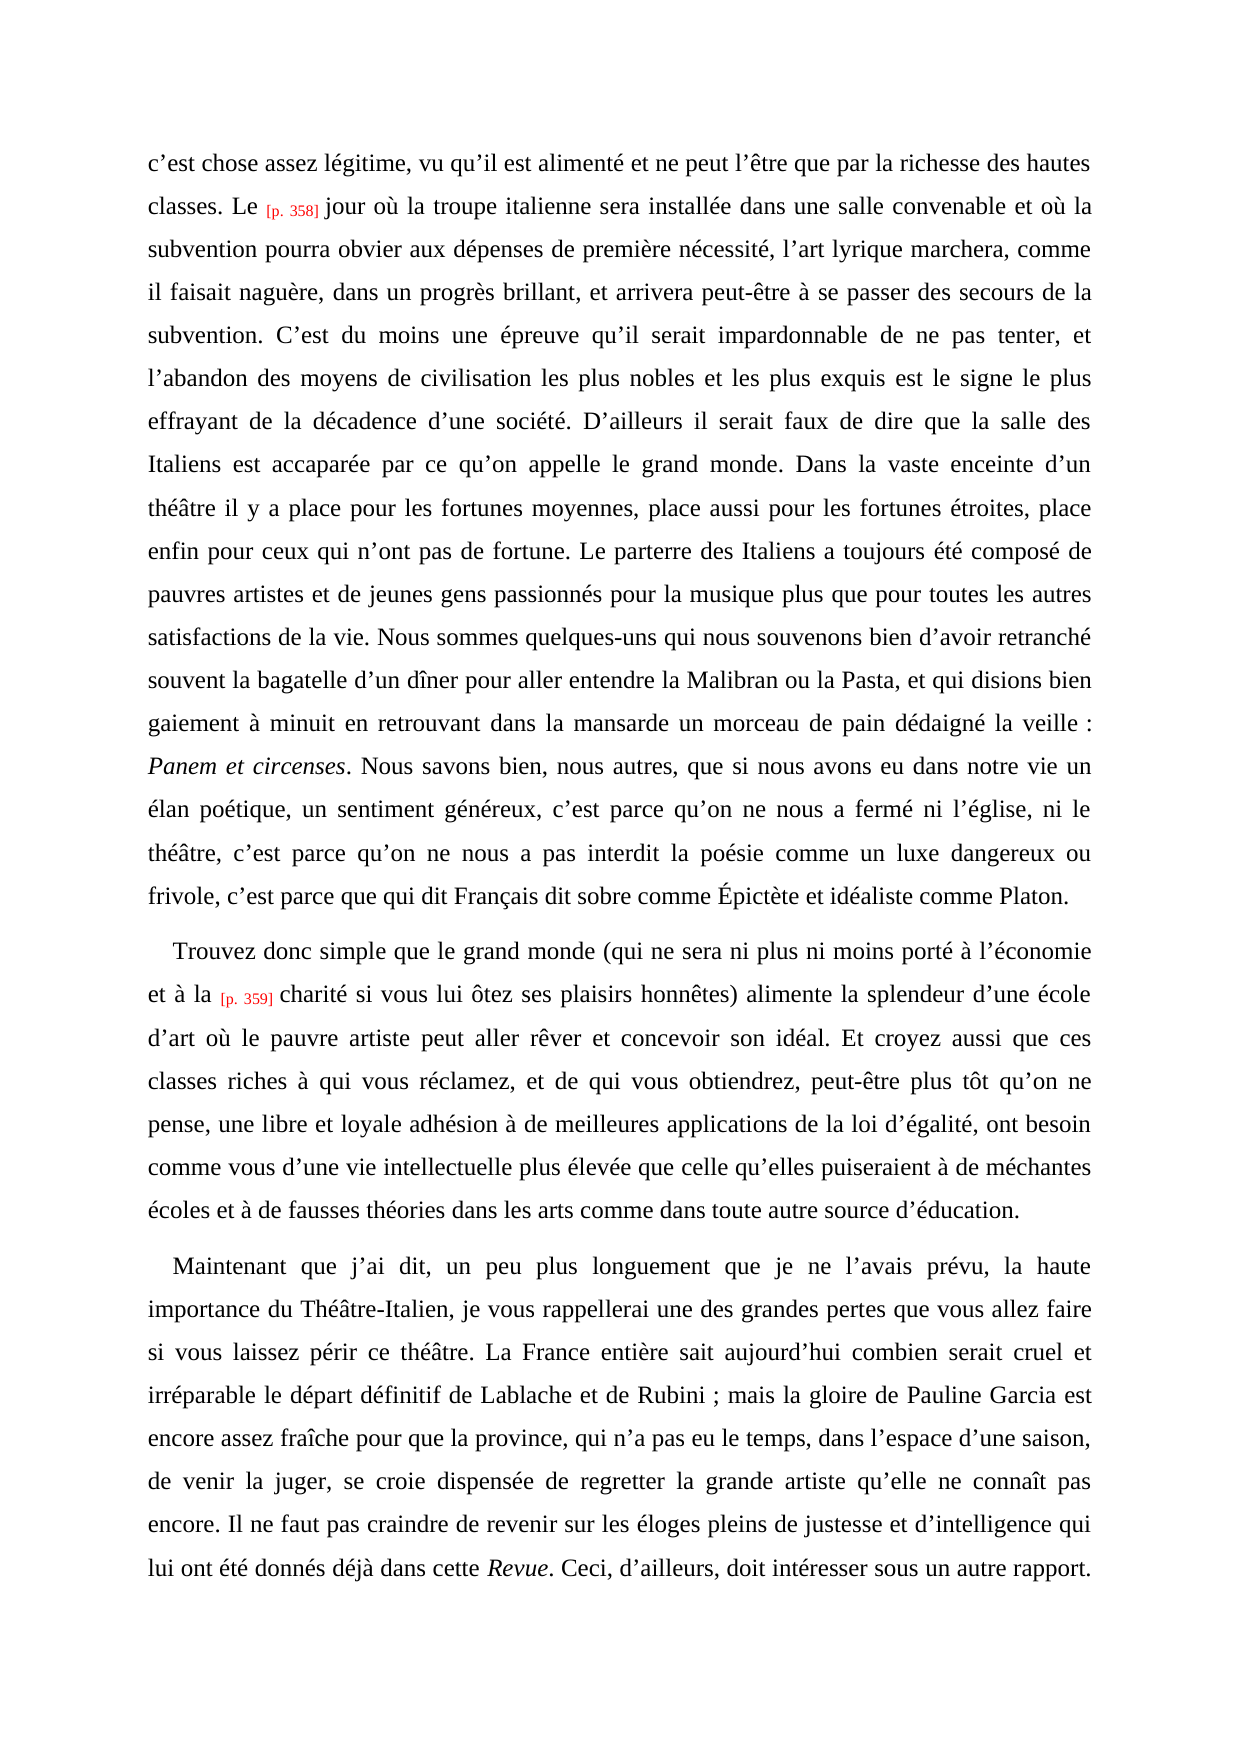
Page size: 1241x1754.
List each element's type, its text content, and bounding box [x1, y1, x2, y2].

text Trouvez donc simple que le grand monde (qui ne sera ni plus ni moins porté à l’économie et à la [p. 359] charité si vous lui ôtez ses plaisirs honnêtes) alimente la splendeur d’une école d’art où le pauvre artiste peut aller rêver et concevoir son idéal. Et croyez aussi que ces classes riches à qui vous réclamez, et de qui vous obtiendrez, peut-être plus tôt qu’on ne pense, une libre et loyale adhésion à de meilleures applications de la loi d’égalité, ont besoin comme vous d’une vie intellectuelle plus élevée que celle qu’elles puiseraient à de méchantes écoles et à de fausses théories dans les arts comme dans toute autre source d’éducation. [148, 936, 1093, 1224]
text Maintenant que j’ai dit, un peu plus longuement que je ne l’avais prévu, la haute importance du Théâtre-Italien, je vous rappellerai une des grandes pertes que vous allez faire si vous laissez périr ce théâtre. La France entière sait aujourd’hui combien serait cruel et irréparable le départ définitif de Lablache et de Rubini ; mais la gloire de Pauline Garcia est encore assez fraîche pour que la province, qui n’a pas eu le temps, dans l’espace d’une saison, de venir la juger, se croie dispensée de regretter la grande artiste qu’elle ne connaît pas encore. Il ne faut pas craindre de revenir sur les éloges pleins de justesse et d’intelligence qui lui ont été donnés déjà dans cette Revue. Ceci, d’ailleurs, doit intéresser sous un autre rapport. [148, 1251, 1093, 1581]
text c’est chose assez légitime, vu qu’il est alimenté et ne peut l’être que par la richesse des hautes classes. Le [p. 358] jour où la troupe italienne sera installée dans une salle convenable et où la subvention pourra obvier aux dépenses de première nécessité, l’art lyrique marchera, comme il faisait naguère, dans un progrès brillant, et arrivera peut-être à se passer des secours de la subvention. C’est du moins une épreuve qu’il serait impardonnable de ne pas tenter, et l’abandon des moyens de civilisation les plus nobles et les plus exquis est le signe le plus effrayant de la décadence d’une société. D’ailleurs il serait faux de dire que la salle des Italiens est accaparée par ce qu’on appelle le grand monde. Dans la vaste enceinte d’un théâtre il y a place pour les fortunes moyennes, place aussi pour les fortunes étroites, place enfin pour ceux qui n’ont pas de fortune. Le parterre des Italiens a toujours été composé de pauvres artistes et de jeunes gens passionnés pour la musique plus que pour toutes les autres satisfactions de la vie. Nous sommes quelques-uns qui nous souvenons bien d’avoir retranché souvent la bagatelle d’un dîner pour aller entendre la Malibran ou la Pasta, et qui disions bien gaiement à minuit en retrouvant dans la mansarde un morceau de pain dédaigné la veille : Panem et circenses. Nous savons bien, nous autres, que si nous avons eu dans notre vie un élan poétique, un sentiment généreux, c’est parce qu’on ne nous a fermé ni l’église, ni le théâtre, c’est parce qu’on ne nous a pas interdit la poésie comme un luxe dangereux ou frivole, c’est parce que qui dit Français dit sobre comme Épictète et idéaliste comme Platon. [148, 148, 1093, 909]
